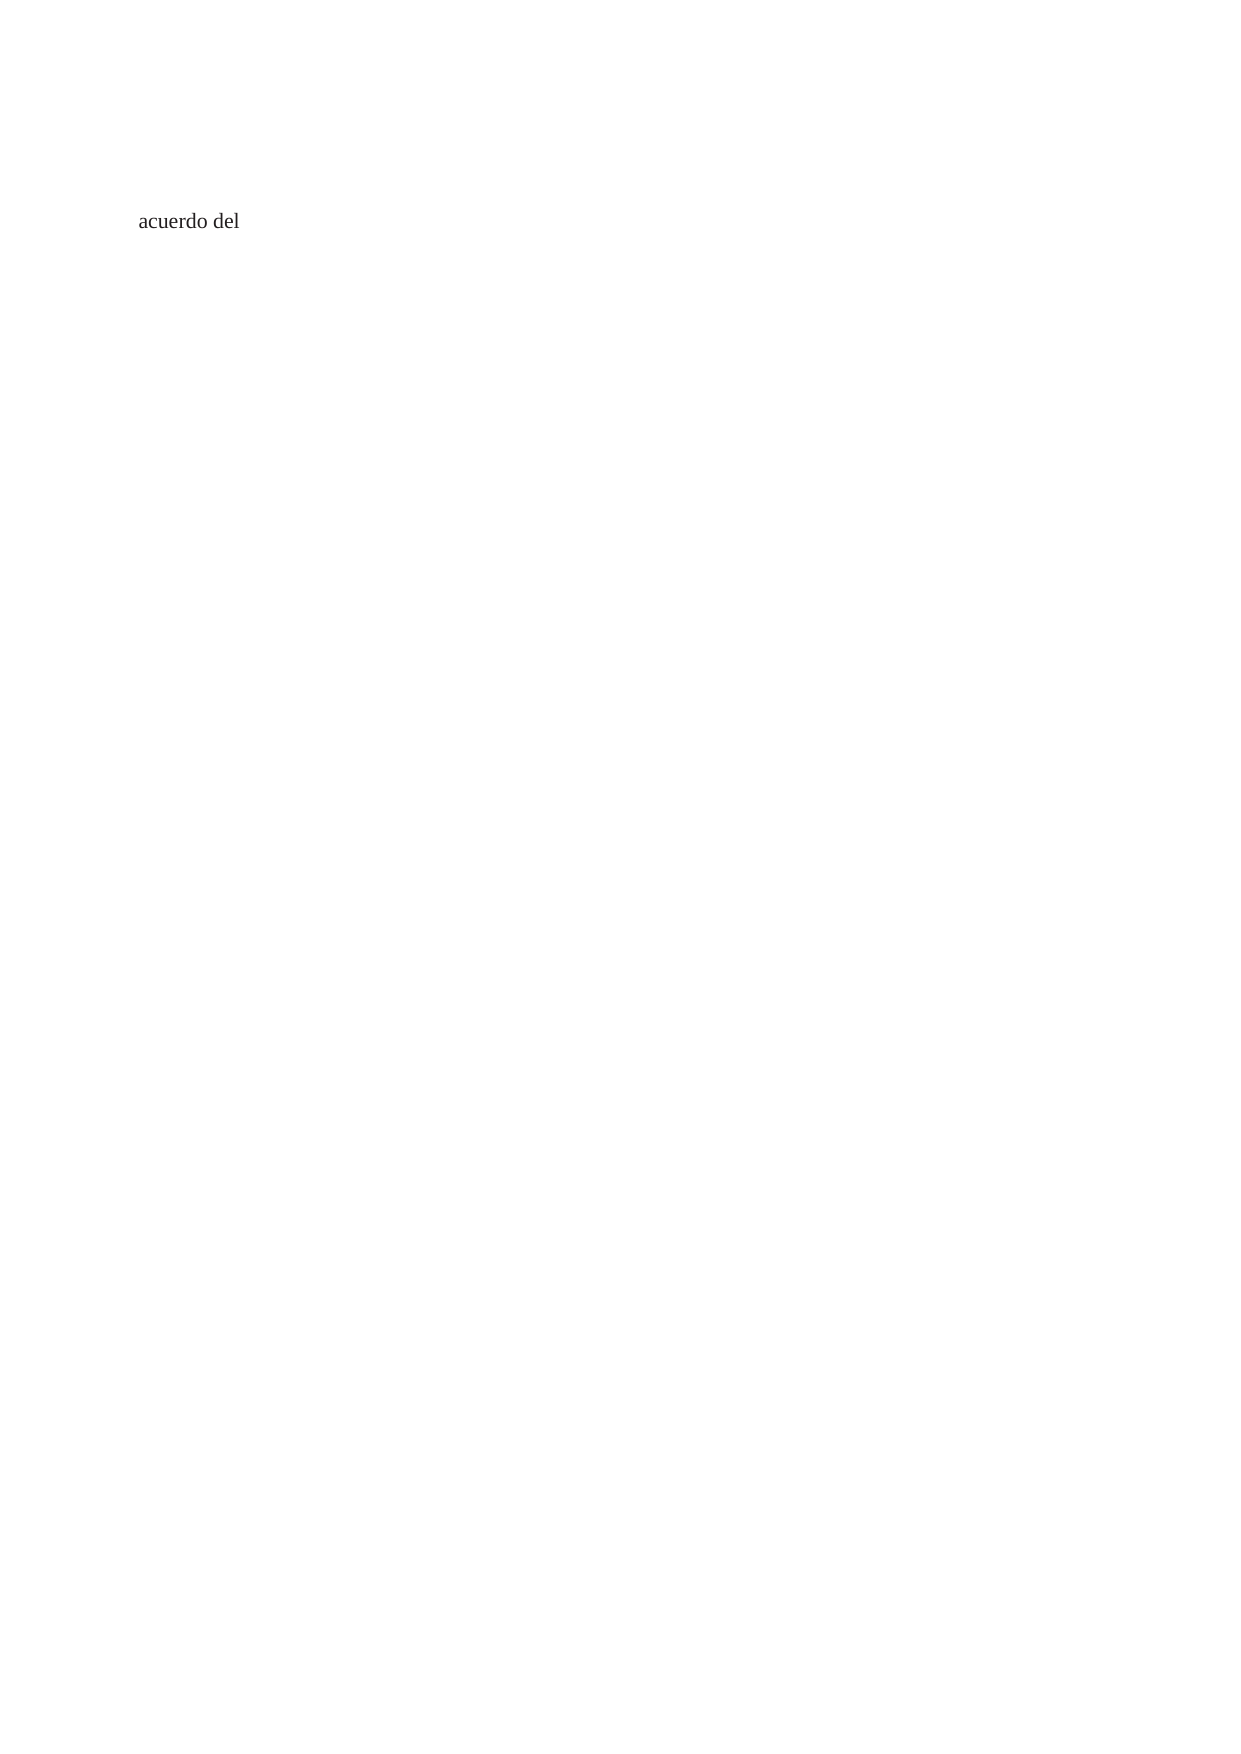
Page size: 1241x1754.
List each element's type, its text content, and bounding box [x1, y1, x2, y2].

list acuerdo del [138, 208, 585, 233]
